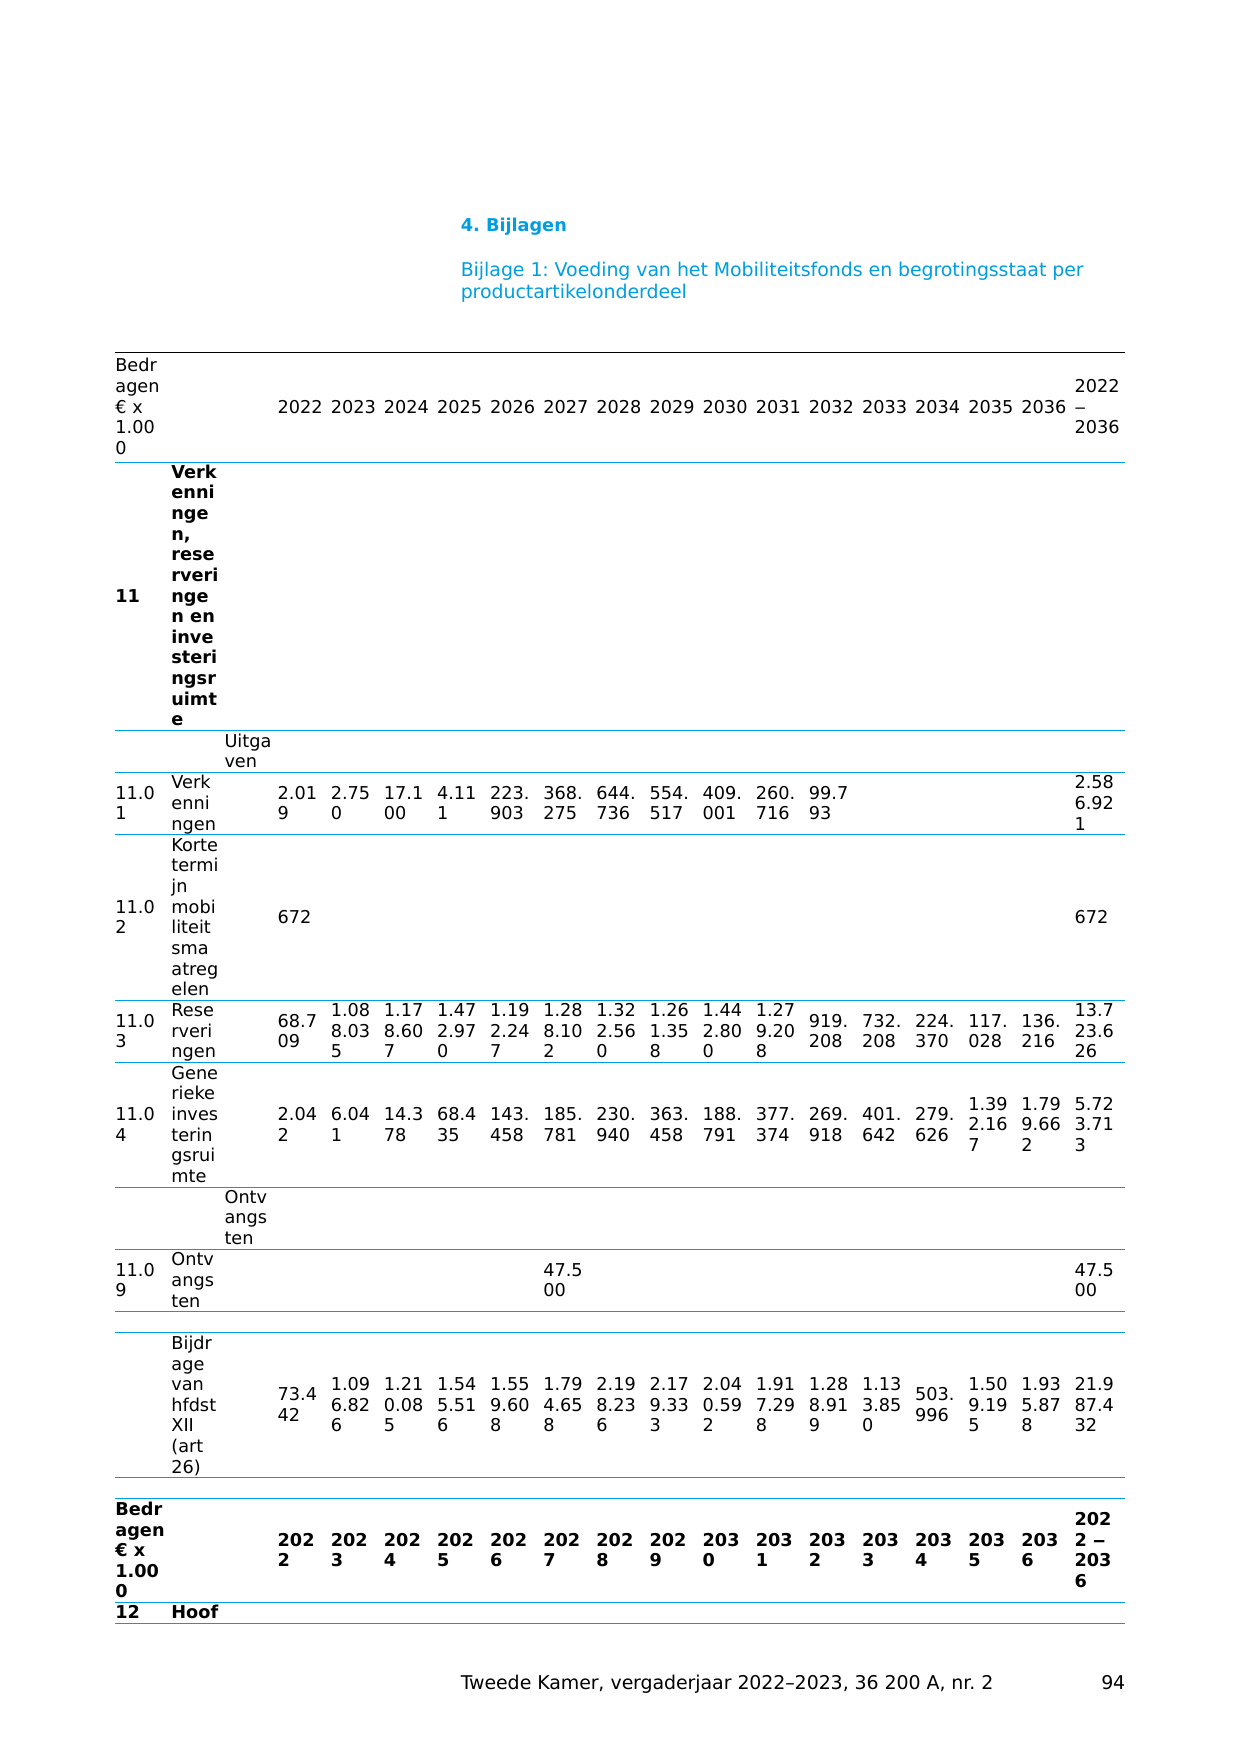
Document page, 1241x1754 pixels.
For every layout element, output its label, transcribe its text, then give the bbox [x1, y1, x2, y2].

table_cell [646, 463, 699, 730]
table_cell [806, 1603, 859, 1623]
table_cell [965, 1603, 1018, 1623]
table_cell 2.750 [328, 773, 381, 834]
table_cell 1.261.358 [646, 1001, 699, 1062]
table_cell [1018, 835, 1071, 1000]
table_cell 1.794.658 [540, 1333, 593, 1477]
table_cell [1018, 1188, 1071, 1249]
table_cell Bedragen € x 1.000 [115, 353, 168, 461]
table_cell [1071, 1478, 1125, 1498]
table_cell [965, 1312, 1018, 1332]
table_cell [1018, 773, 1071, 834]
table_cell [965, 1250, 1018, 1311]
table_cell [965, 731, 1018, 772]
table_cell 73.442 [275, 1333, 328, 1477]
table_cell Bijdrage van hfdst XII (art 26) [168, 1333, 221, 1477]
table_cell 11.09 [115, 1250, 168, 1311]
table_cell [912, 1312, 965, 1332]
table_cell [859, 463, 912, 730]
table_cell [965, 1188, 1018, 1249]
table_cell 1.192.247 [487, 1001, 540, 1062]
table_cell 2028 [593, 353, 646, 461]
table_cell [753, 463, 806, 730]
table_cell 260.716 [753, 773, 806, 834]
table_cell 409.001 [700, 773, 753, 834]
table_cell 68.435 [434, 1063, 487, 1186]
table_cell [540, 1188, 593, 1249]
table_cell [168, 1478, 221, 1498]
table_cell [806, 1312, 859, 1332]
table_cell [806, 835, 859, 1000]
table_cell Ontvangsten [221, 1188, 274, 1249]
table_cell [221, 1063, 274, 1186]
table_cell 279.626 [912, 1063, 965, 1186]
table_cell [328, 731, 381, 772]
table_cell 1.442.800 [700, 1001, 753, 1062]
table_cell [912, 773, 965, 834]
table_cell [381, 835, 434, 1000]
table_cell Hoof [168, 1603, 221, 1623]
table_cell [328, 1478, 381, 1498]
table_cell Reserveringen [168, 1001, 221, 1062]
table_cell [1018, 731, 1071, 772]
table_cell [912, 731, 965, 772]
table_cell [700, 1188, 753, 1249]
table_cell 2026 [487, 1499, 540, 1602]
table_cell [275, 731, 328, 772]
table_cell 2032 [806, 353, 859, 461]
table_cell 136.216 [1018, 1001, 1071, 1062]
table_cell 1.088.035 [328, 1001, 381, 1062]
table_cell 2033 [859, 353, 912, 461]
table_cell 2.198.236 [593, 1333, 646, 1477]
table_cell 363.458 [646, 1063, 699, 1186]
table_cell [646, 1312, 699, 1332]
table_cell [540, 731, 593, 772]
table_cell [646, 1603, 699, 1623]
table_cell [753, 731, 806, 772]
table_cell 17.100 [381, 773, 434, 834]
table_cell [487, 1250, 540, 1311]
table_cell [646, 1188, 699, 1249]
table_cell 2035 [965, 1499, 1018, 1602]
table_cell [434, 1312, 487, 1332]
table_cell 2024 [381, 353, 434, 461]
table_cell [912, 1250, 965, 1311]
table_cell [1018, 1478, 1071, 1498]
table_cell [381, 1188, 434, 1249]
table_cell 1.545.516 [434, 1333, 487, 1477]
table_cell [328, 1250, 381, 1311]
table_cell [221, 1499, 274, 1602]
table_cell 1.799.662 [1018, 1063, 1071, 1186]
table_cell 6.041 [328, 1063, 381, 1186]
table_cell [806, 463, 859, 730]
table_cell 1.935.878 [1018, 1333, 1071, 1477]
table_cell 2022 [275, 1499, 328, 1602]
table_cell [381, 463, 434, 730]
table_cell 2028 [593, 1499, 646, 1602]
table_cell [168, 1188, 221, 1249]
table_cell [221, 463, 274, 730]
table_cell [434, 731, 487, 772]
table_cell [806, 731, 859, 772]
table_cell 1.096.826 [328, 1333, 381, 1477]
table_cell [646, 835, 699, 1000]
table_cell 1.288.102 [540, 1001, 593, 1062]
table_cell [859, 731, 912, 772]
table_cell [328, 1188, 381, 1249]
table_cell 644.736 [593, 773, 646, 834]
table_cell [700, 463, 753, 730]
table_cell 2029 [646, 353, 699, 461]
table_cell [434, 1478, 487, 1498]
table_cell Korte termijn mobiliteitsmaatregelen [168, 835, 221, 1000]
table_cell [115, 731, 168, 772]
table_cell 13.723.626 [1071, 1001, 1125, 1062]
table_cell [806, 1188, 859, 1249]
table_cell [115, 1333, 168, 1477]
table_cell [221, 1603, 274, 1623]
table_cell 2027 [540, 1499, 593, 1602]
table_cell 2023 [328, 1499, 381, 1602]
table_cell Verkenningen [168, 773, 221, 834]
table_cell [593, 1603, 646, 1623]
table_cell [753, 1478, 806, 1498]
table_cell [1071, 463, 1125, 730]
table_cell [434, 1250, 487, 1311]
table_cell [328, 1603, 381, 1623]
table_cell [221, 1478, 274, 1498]
table_cell [381, 1312, 434, 1332]
table_cell [1071, 1312, 1125, 1332]
table_cell [487, 1603, 540, 1623]
table_cell [221, 1250, 274, 1311]
table_cell 2034 [912, 353, 965, 461]
table_cell [753, 835, 806, 1000]
table_cell 188.791 [700, 1063, 753, 1186]
table_cell [540, 1603, 593, 1623]
table_cell 401.642 [859, 1063, 912, 1186]
table_cell 47.500 [540, 1250, 593, 1311]
table_cell [540, 835, 593, 1000]
table_cell [593, 731, 646, 772]
table_cell 919.208 [806, 1001, 859, 1062]
table_cell [115, 1312, 168, 1332]
table_cell [221, 1312, 274, 1332]
table_cell Uitgaven [221, 731, 274, 772]
table_cell 1.472.970 [434, 1001, 487, 1062]
table_cell Verkenningen, reserveringen en investeringsruimte [168, 463, 221, 730]
table_cell [700, 1312, 753, 1332]
table_cell [912, 1188, 965, 1249]
table_cell [381, 731, 434, 772]
table_cell [859, 1312, 912, 1332]
table_cell 2022 [275, 353, 328, 461]
table_cell [806, 1478, 859, 1498]
table_cell [753, 1188, 806, 1249]
table_cell [593, 1312, 646, 1332]
table_cell 2031 [753, 1499, 806, 1602]
table_cell [434, 835, 487, 1000]
table_cell [328, 835, 381, 1000]
table_cell [912, 835, 965, 1000]
table_cell 2.179.333 [646, 1333, 699, 1477]
table_cell 2025 [434, 353, 487, 461]
table_cell [965, 1478, 1018, 1498]
table_cell 1.288.919 [806, 1333, 859, 1477]
table_cell [487, 1188, 540, 1249]
table_cell [487, 1312, 540, 1332]
table_cell [487, 835, 540, 1000]
table_cell [221, 835, 274, 1000]
table_cell 377.374 [753, 1063, 806, 1186]
table_cell [753, 1312, 806, 1332]
table_cell 223.903 [487, 773, 540, 834]
title Bijlage 1: Voeding van het Mobiliteitsfonds en begrotingsstaat per productartikelonderdeel [461, 259, 1125, 303]
table_cell 368.275 [540, 773, 593, 834]
table_cell [1071, 1603, 1125, 1623]
table_cell [700, 835, 753, 1000]
table_cell 672 [1071, 835, 1125, 1000]
table_cell 672 [275, 835, 328, 1000]
table_cell 2035 [965, 353, 1018, 461]
table_cell [434, 1603, 487, 1623]
table_cell Generieke investeringsruimte [168, 1063, 221, 1186]
table_cell [912, 1478, 965, 1498]
table_cell [221, 1333, 274, 1477]
table_cell [593, 463, 646, 730]
table_cell [912, 1603, 965, 1623]
table_cell 2029 [646, 1499, 699, 1602]
table_cell [275, 1603, 328, 1623]
table_cell 14.378 [381, 1063, 434, 1186]
table_cell [381, 1250, 434, 1311]
table_cell [859, 1250, 912, 1311]
table_cell 2022 ‒ 2036 [1071, 353, 1125, 461]
table_cell [593, 1478, 646, 1498]
table_cell [806, 1250, 859, 1311]
table_cell [168, 731, 221, 772]
table_cell [859, 1603, 912, 1623]
table_cell [168, 353, 221, 461]
table_cell Bedragen € x 1.000 [115, 1499, 168, 1602]
table_cell 21.987.432 [1071, 1333, 1125, 1477]
table_cell [540, 463, 593, 730]
table_cell 224.370 [912, 1001, 965, 1062]
table_cell [1018, 463, 1071, 730]
table_cell 2033 [859, 1499, 912, 1602]
table_cell 1.178.607 [381, 1001, 434, 1062]
table_cell 2.042 [275, 1063, 328, 1186]
table_cell [540, 1312, 593, 1332]
table_cell [434, 1188, 487, 1249]
title 4. Bijlagen [461, 213, 1125, 236]
table_cell 2031 [753, 353, 806, 461]
table_cell [487, 1478, 540, 1498]
table_cell [646, 1250, 699, 1311]
table_cell 2032 [806, 1499, 859, 1602]
table_cell 11.01 [115, 773, 168, 834]
table_cell 269.918 [806, 1063, 859, 1186]
table_cell [753, 1250, 806, 1311]
table_cell 4.111 [434, 773, 487, 834]
table_cell 11 [115, 463, 168, 730]
table_cell 1.133.850 [859, 1333, 912, 1477]
table_cell 1.279.208 [753, 1001, 806, 1062]
table_cell 1.509.195 [965, 1333, 1018, 1477]
table_cell 1.392.167 [965, 1063, 1018, 1186]
table_cell 12 [115, 1603, 168, 1623]
table_cell [753, 1603, 806, 1623]
table_cell 117.028 [965, 1001, 1018, 1062]
table_cell 732.208 [859, 1001, 912, 1062]
table_cell 2030 [700, 1499, 753, 1602]
table_cell 2027 [540, 353, 593, 461]
table_cell [646, 1478, 699, 1498]
table_cell 2.586.921 [1071, 773, 1125, 834]
table_cell 2036 [1018, 1499, 1071, 1602]
table_cell 185.781 [540, 1063, 593, 1186]
table_cell [221, 353, 274, 461]
table_cell [221, 773, 274, 834]
table_cell [275, 1312, 328, 1332]
table_cell [115, 1478, 168, 1498]
table_cell [1018, 1250, 1071, 1311]
table_cell 11.02 [115, 835, 168, 1000]
table_cell [168, 1312, 221, 1332]
table_cell 1.559.608 [487, 1333, 540, 1477]
table_cell 11.03 [115, 1001, 168, 1062]
table_cell [1071, 1188, 1125, 1249]
table_cell [700, 731, 753, 772]
table_cell [700, 1603, 753, 1623]
table_cell [168, 1499, 221, 1602]
table_cell [859, 1478, 912, 1498]
table_cell [965, 773, 1018, 834]
table_cell [859, 835, 912, 1000]
table_cell [275, 1478, 328, 1498]
table_cell 99.793 [806, 773, 859, 834]
table_cell [859, 1188, 912, 1249]
table_cell 11.04 [115, 1063, 168, 1186]
table_cell [700, 1478, 753, 1498]
table_cell [540, 1478, 593, 1498]
table_cell 5.723.713 [1071, 1063, 1125, 1186]
table_cell [965, 463, 1018, 730]
table_cell 2024 [381, 1499, 434, 1602]
table_cell 2.040.592 [700, 1333, 753, 1477]
table_cell [328, 463, 381, 730]
table_cell [1071, 731, 1125, 772]
table_cell 2036 [1018, 353, 1071, 461]
table_cell 1.210.085 [381, 1333, 434, 1477]
table_cell 554.517 [646, 773, 699, 834]
table_cell [593, 1250, 646, 1311]
table_cell 2034 [912, 1499, 965, 1602]
table_cell 2025 [434, 1499, 487, 1602]
table_cell [381, 1478, 434, 1498]
table_cell 2.019 [275, 773, 328, 834]
table_cell 68.709 [275, 1001, 328, 1062]
table_cell 2026 [487, 353, 540, 461]
table_cell [275, 1250, 328, 1311]
table_cell [593, 1188, 646, 1249]
table_cell [115, 1188, 168, 1249]
table_cell [700, 1250, 753, 1311]
table_cell 2030 [700, 353, 753, 461]
table_cell [328, 1312, 381, 1332]
table_cell [221, 1001, 274, 1062]
table_cell 503.996 [912, 1333, 965, 1477]
table_cell 230.940 [593, 1063, 646, 1186]
table_cell [1018, 1312, 1071, 1332]
table_cell 1.322.560 [593, 1001, 646, 1062]
table_cell 1.917.298 [753, 1333, 806, 1477]
table_cell 2023 [328, 353, 381, 461]
table_cell [275, 1188, 328, 1249]
table_cell [381, 1603, 434, 1623]
table_cell 2022 ‒ 2036 [1071, 1499, 1125, 1602]
table_cell [1018, 1603, 1071, 1623]
table_cell 143.458 [487, 1063, 540, 1186]
table_cell [434, 463, 487, 730]
table_cell [275, 463, 328, 730]
table_cell [912, 463, 965, 730]
table_cell [593, 835, 646, 1000]
table_cell [487, 463, 540, 730]
table_cell Ontvangsten [168, 1250, 221, 1311]
table_header Tabel 66 Voeding van het Mobiliteitsfonds [115, 327, 1125, 352]
table_cell [646, 731, 699, 772]
table_cell 47.500 [1071, 1250, 1125, 1311]
table_cell [487, 731, 540, 772]
table_cell [859, 773, 912, 834]
table_cell [965, 835, 1018, 1000]
